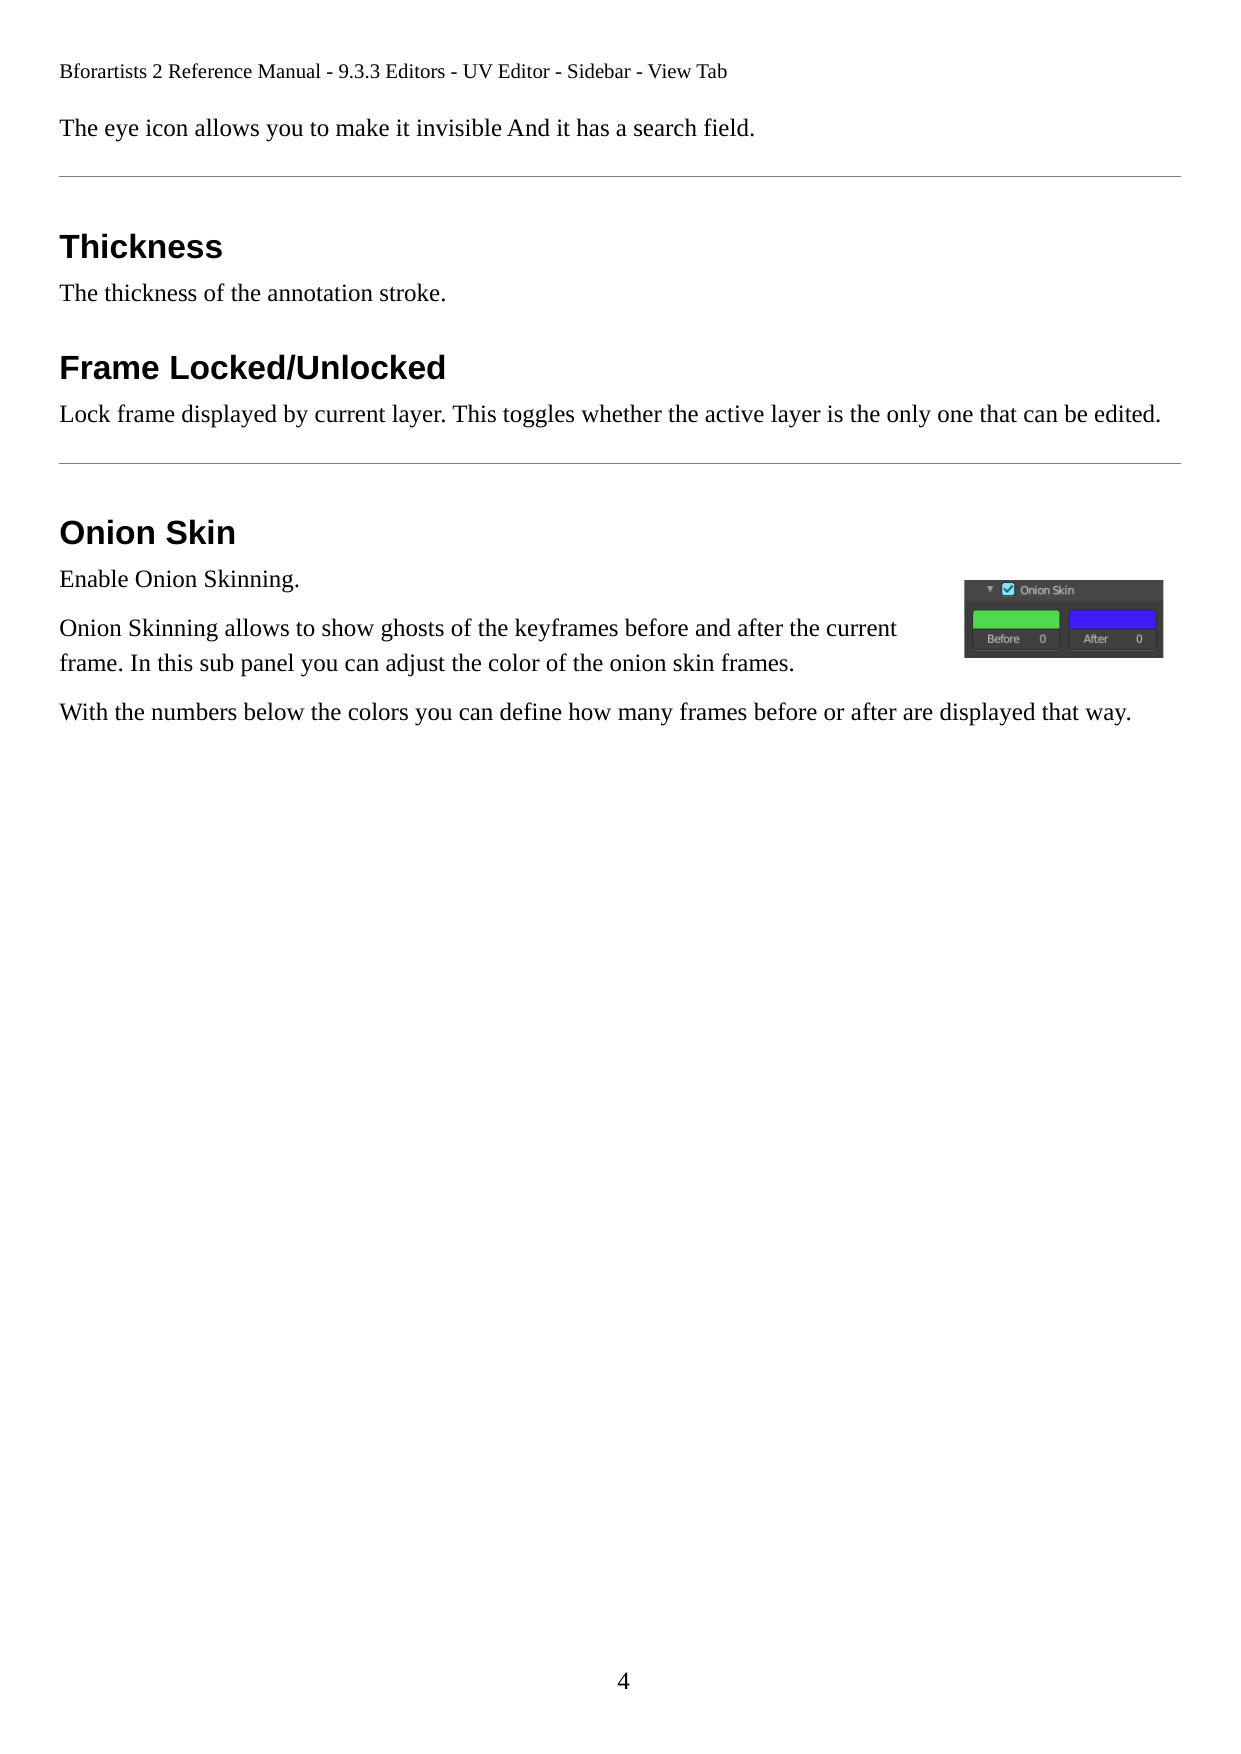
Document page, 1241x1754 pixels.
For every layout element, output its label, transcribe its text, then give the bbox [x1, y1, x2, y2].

subtitle Frame Locked/Unlocked [59, 348, 1181, 386]
text Onion Skinning allows to show ghosts of the keyframes before and after the current frame. In this sub panel you can adjust the color of the onion skin frames. [59, 613, 1181, 676]
text The thickness of the annotation stroke. [59, 278, 1181, 307]
picture [964, 580, 1164, 658]
text Lock frame displayed by current layer. This toggles whether the active layer is the only one that can be edited. [59, 399, 1181, 428]
text The eye icon allows you to make it invisible And it has a search field. [59, 113, 1181, 141]
subtitle Onion Skin [59, 513, 1181, 552]
text With the numbers below the colors you can define how many frames before or after are displayed that way. [59, 697, 1181, 725]
text Enable Onion Skinning. [59, 564, 1181, 593]
subtitle Thickness [59, 227, 1181, 265]
